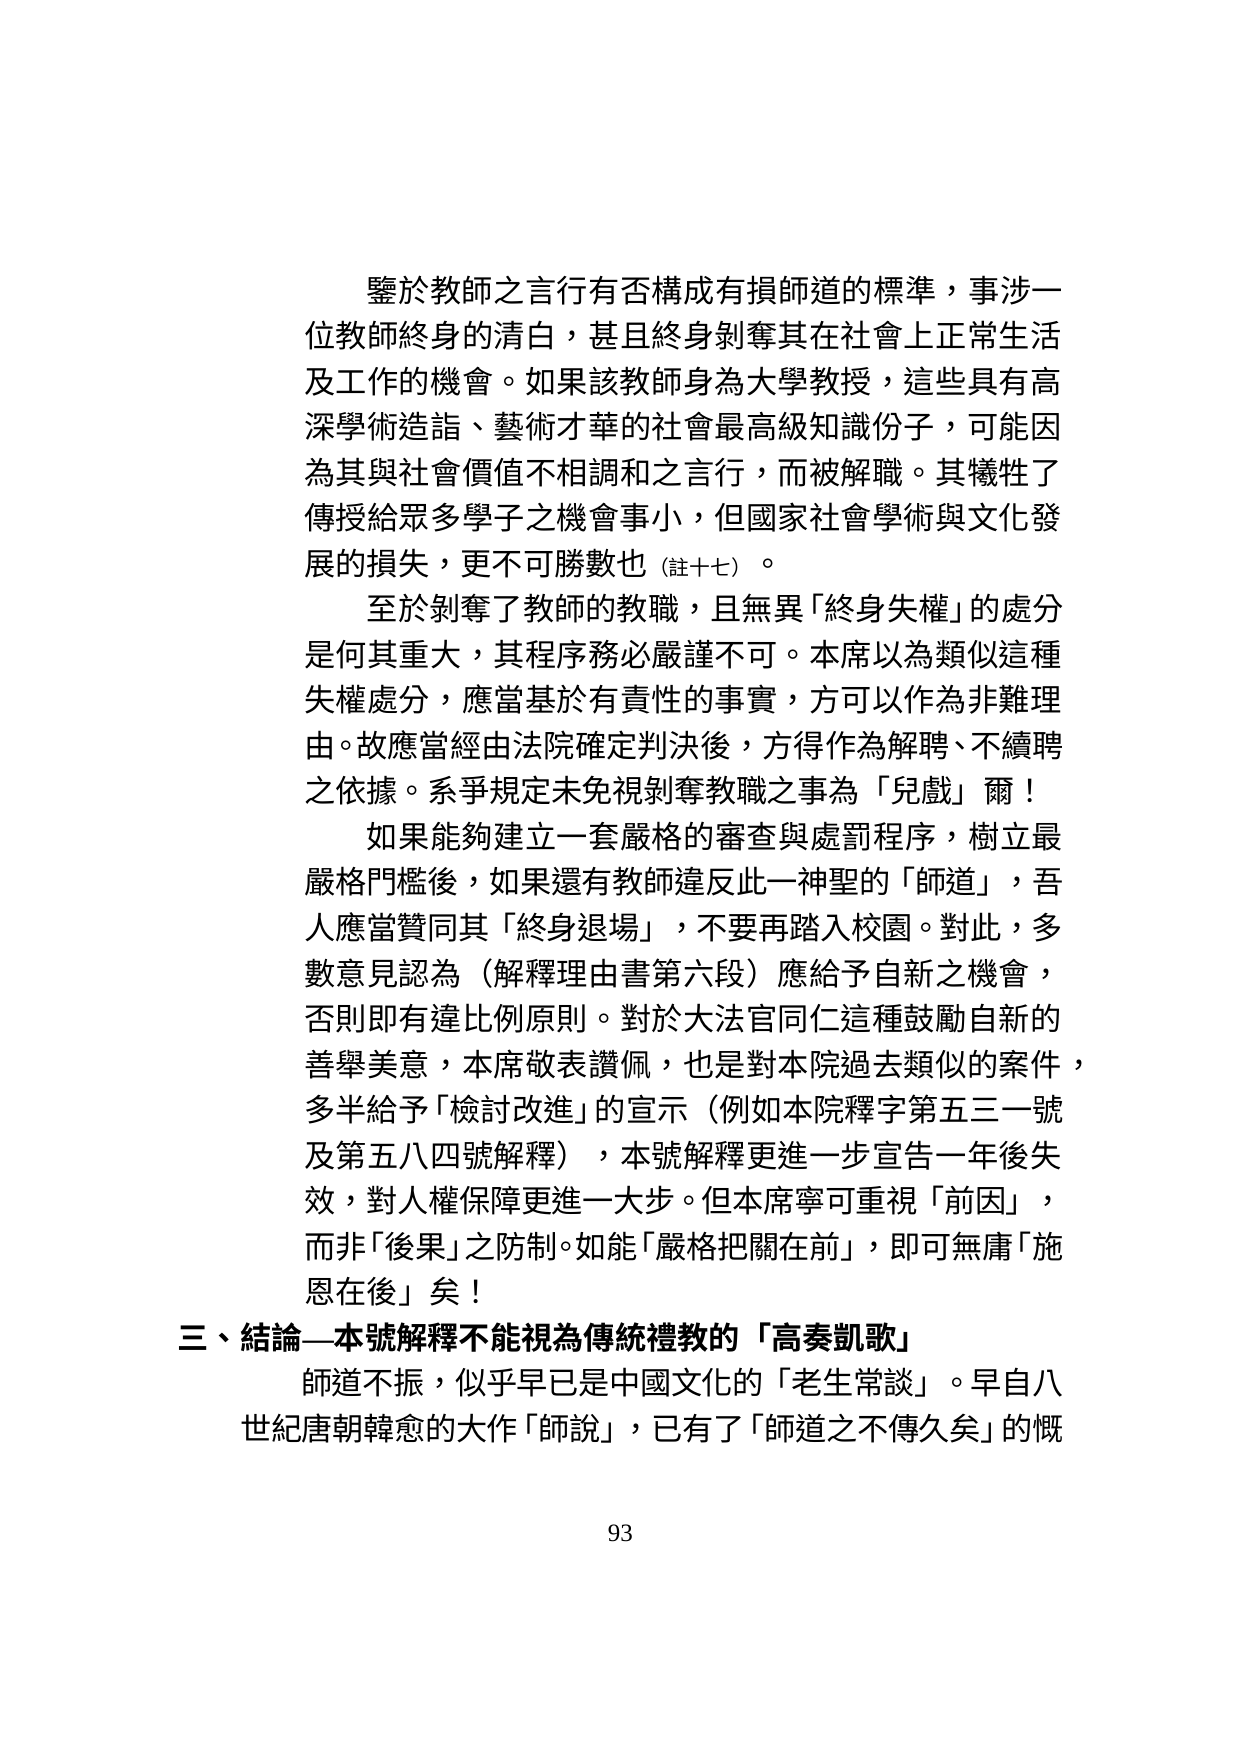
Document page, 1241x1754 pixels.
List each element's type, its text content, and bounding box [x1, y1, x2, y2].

text 三、結論—本號解釋不能視為傳統禮教的「高奏凱歌」 [177, 1313, 1063, 1358]
text 如果能夠建立一套嚴格的審查與處罰程序，樹立最嚴格門檻後，如果還有教師違反此一神聖的「師道」，吾人應當贊同其「終身退場」，不要再踏入校園。對此，多數意見認為（解釋理由書第六段）應給予自新之機會，否則即有違比例原則。對於大法官同仁這種鼓勵自新的善舉美意，本席敬表讚佩，也是對本院過去類似的案件，多半給予「檢討改進」的宣示（例如本院釋字第五三一號及第五八四號解釋），本號解釋更進一步宣告一年後失效，對人權保障更進一大步。但本席寧可重視「前因」，而非「後果」之防制。如能「嚴格把關在前」，即可無庸「施恩在後」矣！ [304, 812, 1063, 1313]
text 師道不振，似乎早已是中國文化的「老生常談」。早自八世紀唐朝韓愈的大作「師說」，已有了「師道之不傳久矣」的慨 [240, 1358, 1063, 1449]
text 至於剝奪了教師的教職，且無異「終身失權」的處分，是何其重大，其程序務必嚴謹不可。本席以為類似這種失權處分，應當基於有責性的事實，方可以作為非難理由。故應當經由法院確定判決後，方得作為解聘、不續聘之依據。系爭規定未免視剝奪教職之事為「兒戲」爾！ [304, 584, 1063, 812]
text 鑒於教師之言行有否構成有損師道的標準，事涉一位教師終身的清白，甚且終身剝奪其在社會上正常生活及工作的機會。如果該教師身為大學教授，這些具有高深學術造詣、藝術才華的社會最高級知識份子，可能因為其與社會價值不相調和之言行，而被解職。其犧牲了傳授給眾多學子之機會事小，但國家社會學術與文化發展的損失，更不可勝數也（註十七）。 [304, 266, 1063, 584]
